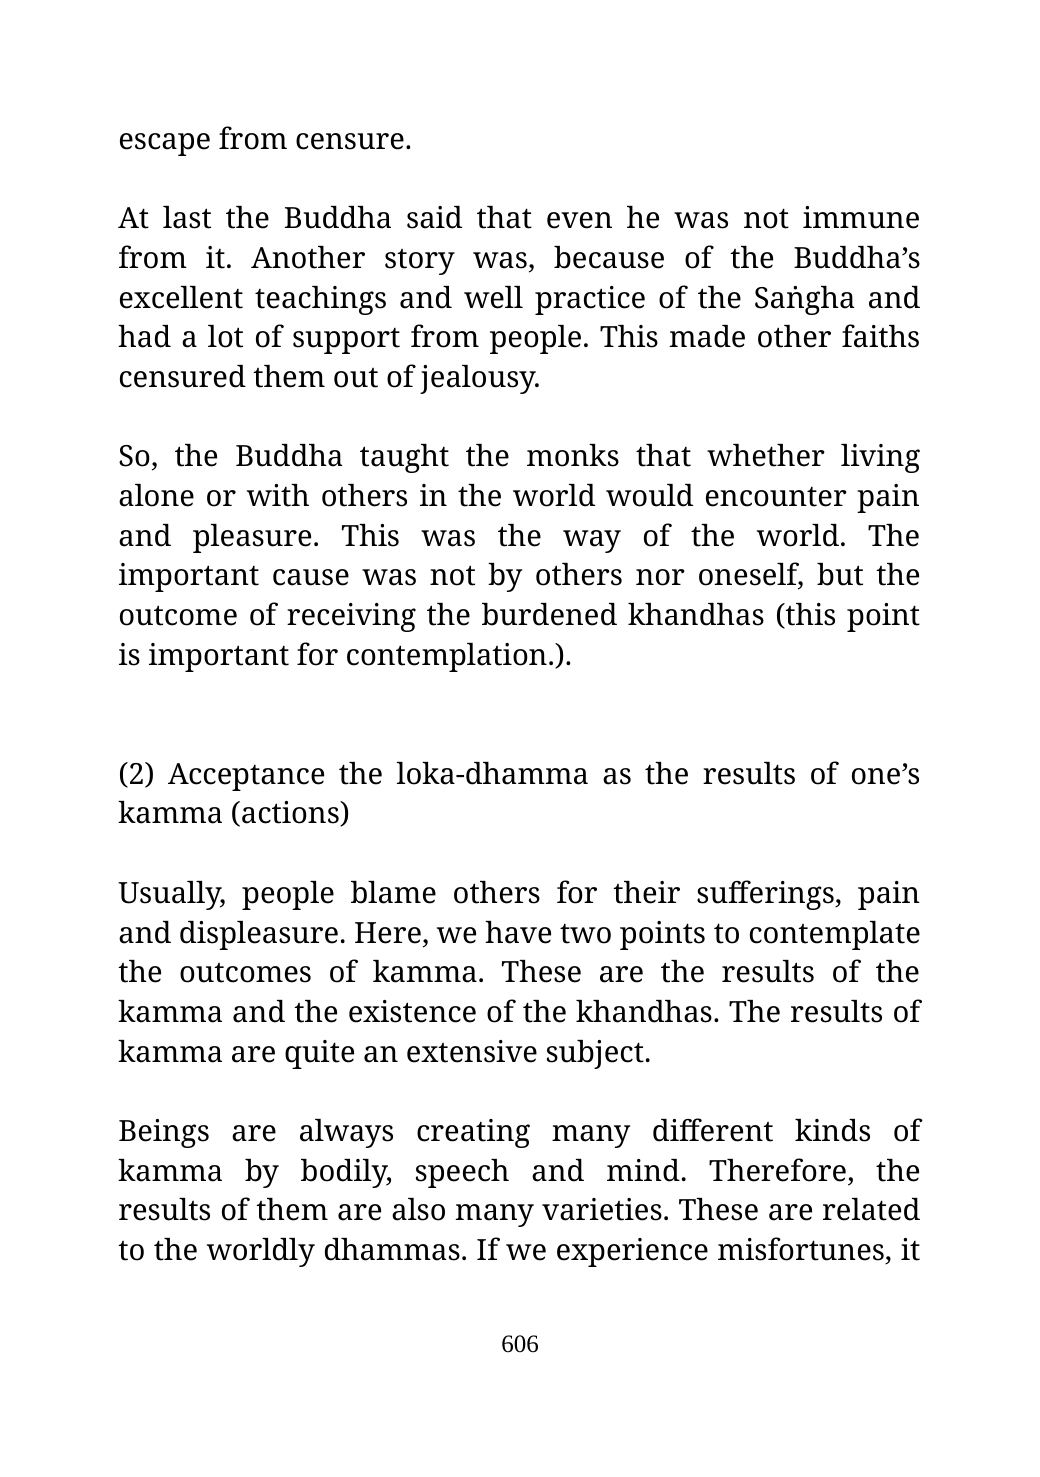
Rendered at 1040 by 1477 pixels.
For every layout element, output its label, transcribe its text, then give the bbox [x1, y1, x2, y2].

text escape from censure. At last the Buddha said that even he was not immune from it. Another story was, because of the Buddha’s excellent teachings and well practice of the Saṅgha and had a lot of support from people. This made other faiths censured them out of jealousy. So, the Buddha taught the monks that whether living alone or with others in the world would encounter pain and pleasure. This was the way of the world. The important cause was not by others nor oneself, but the outcome of receiving the burdened khandhas (this point is important for contemplation.). (2) Acceptance the loka-dhamma as the results of one’s kamma (actions) Usually, people blame others for their sufferings, pain and displeasure. Here, we have two points to contemplate the outcomes of kamma. These are the results of the kamma and the existence of the khandhas. The results of kamma are quite an extensive subject. Beings are always creating many different kinds of kamma by bodily, speech and mind. Therefore, the results of them are also many varieties. These are related to the worldly dhammas. If we experience misfortunes, it [118, 118, 922, 1269]
